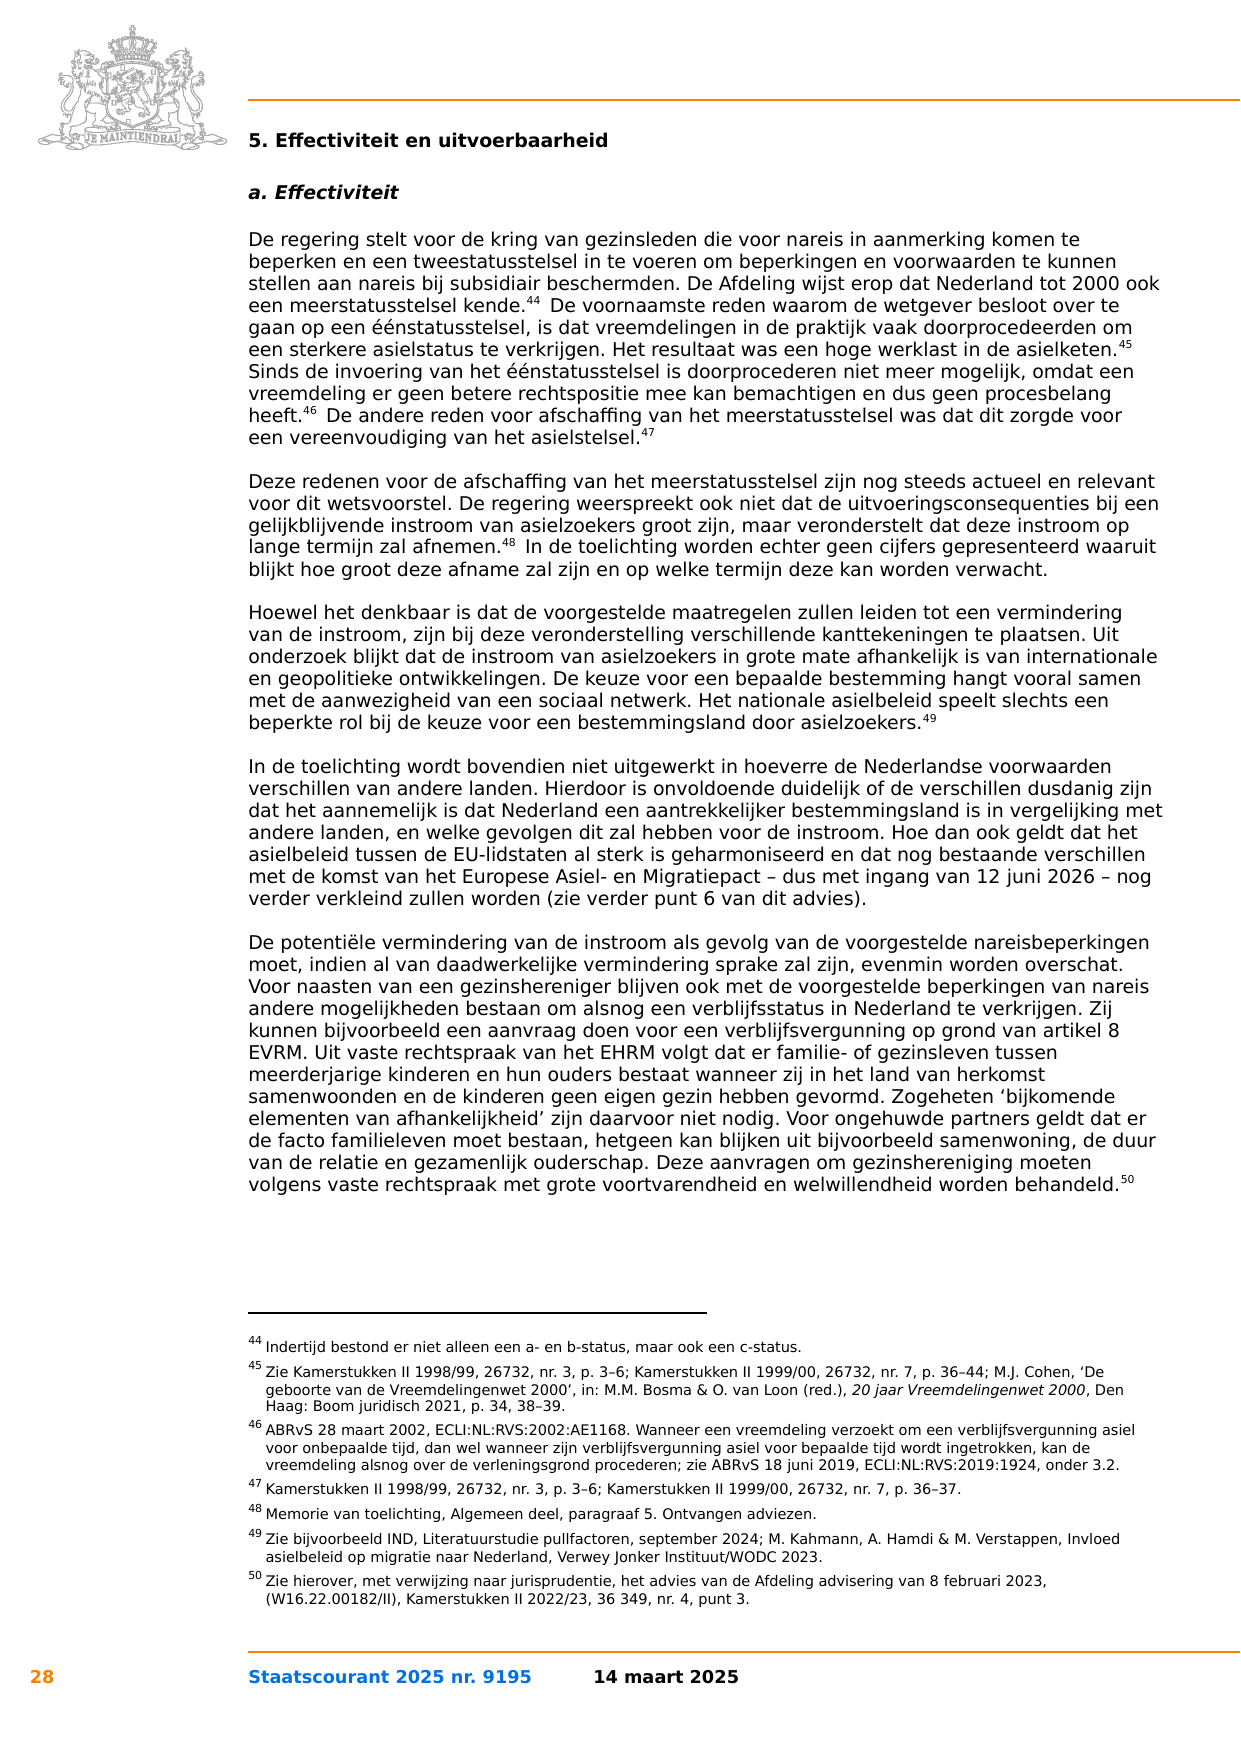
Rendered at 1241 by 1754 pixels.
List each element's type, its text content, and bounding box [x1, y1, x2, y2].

text Hoewel het denkbaar is dat de voorgestelde maatregelen zullen leiden tot een vermindering van de instroom, zijn bij deze veronderstelling verschillende kanttekeningen te plaatsen. Uit onderzoek blijkt dat de instroom van asielzoekers in grote mate afhankelijk is van internationale en geopolitieke ontwikkelingen. De keuze voor een bepaalde bestemming hangt vooral samen met de aanwezigheid van een sociaal netwerk. Het nationale asielbeleid speelt slechts een beperkte rol bij de keuze voor een bestemmingsland door asielzoekers. [248, 602, 1163, 734]
text De regering stelt voor de kring van gezinsleden die voor nareis in aanmerking komen te beperken en een tweestatusstelsel in te voeren om beperkingen en voorwaarden te kunnen stellen aan nareis bij subsidiair beschermden. De Afdeling wijst erop dat Nederland tot 2000 ook een meerstatusstelsel kende. De voornaamste reden waarom de wetgever besloot over te gaan op een éénstatusstelsel, is dat vreemdelingen in de praktijk vaak doorprocedeerden om een sterkere asielstatus te verkrijgen. Het resultaat was een hoge werklast in de asielketen. Sinds de invoering van het éénstatusstelsel is doorprocederen niet meer mogelijk, omdat een vreemdeling er geen betere rechtspositie mee kan bemachtigen en dus geen procesbelang heeft. De andere reden voor afschaffing van het meerstatusstelsel was dat dit zorgde voor een vereenvoudiging van het asielstelsel. [248, 229, 1163, 449]
text In de toelichting wordt bovendien niet uitgewerkt in hoeverre de Nederlandse voorwaarden verschillen van andere landen. Hierdoor is onvoldoende duidelijk of de verschillen dusdanig zijn dat het aannemelijk is dat Nederland een aantrekkelijker bestemmingsland is in vergelijking met andere landen, en welke gevolgen dit zal hebben voor de instroom. Hoe dan ook geldt dat het asielbeleid tussen de EU-lidstaten al sterk is geharmoniseerd en dat nog bestaande verschillen met de komst van het Europese Asiel- en Migratiepact – dus met ingang van 12 juni 2026 – nog verder verkleind zullen worden (zie verder punt 6 van dit advies). [248, 756, 1163, 910]
text Zie bijvoorbeeld IND, Literatuurstudie pullfactoren, september 2024; M. Kahmann, A. Hamdi & M. Verstappen, Invloed asielbeleid op migratie naar Nederland, Verwey Jonker Instituut/WODC 2023. [248, 1527, 1163, 1566]
subtitle 5. Effectiviteit en uitvoerbaarheid [248, 130, 1163, 152]
text Memorie van toelichting, Algemeen deel, paragraaf 5. Ontvangen adviezen. [248, 1502, 1163, 1524]
text Indertijd bestond er niet alleen een a- en b-status, maar ook een c‑status. [248, 1334, 1163, 1357]
subtitle a. Effectiviteit [248, 182, 1163, 204]
text Zie Kamerstukken II 1998/99, 26732, nr. 3, p. 3–6; Kamerstukken II 1999/00, 26732, nr. 7, p. 36–44; M.J. Cohen, ‘De geboorte van de Vreemdelingenwet 2000’, in: M.M. Bosma & O. van Loon (red.), 20 jaar Vreemdelingenwet 2000, Den Haag: Boom juridisch 2021, p. 34, 38–39. [248, 1359, 1163, 1415]
picture [38, 25, 227, 150]
text Zie hierover, met verwijzing naar jurisprudentie, het advies van de Afdeling advisering van 8 februari 2023, (W16.22.00182/II), Kamerstukken II 2022/23, 36 349, nr. 4, punt 3. [248, 1569, 1163, 1608]
text Deze redenen voor de afschaffing van het meerstatusstelsel zijn nog steeds actueel en relevant voor dit wetsvoorstel. De regering weerspreekt ook niet dat de uitvoeringsconsequenties bij een gelijkblijvende instroom van asielzoekers groot zijn, maar veronderstelt dat deze instroom op lange termijn zal afnemen. In de toelichting worden echter geen cijfers gepresenteerd waaruit blijkt hoe groot deze afname zal zijn en op welke termijn deze kan worden verwacht. [248, 471, 1163, 580]
text De potentiële vermindering van de instroom als gevolg van de voorgestelde nareisbeperkingen moet, indien al van daadwerkelijke vermindering sprake zal zijn, evenmin worden overschat. Voor naasten van een gezinshereniger blijven ook met de voorgestelde beperkingen van nareis andere mogelijkheden bestaan om alsnog een verblijfsstatus in Nederland te verkrijgen. Zij kunnen bijvoorbeeld een aanvraag doen voor een verblijfsvergunning op grond van artikel 8 EVRM. Uit vaste rechtspraak van het EHRM volgt dat er familie- of gezinsleven tussen meerderjarige kinderen en hun ouders bestaat wanneer zij in het land van herkomst samenwoonden en de kinderen geen eigen gezin hebben gevormd. Zogeheten ‘bijkomende elementen van afhankelijkheid’ zijn daarvoor niet nodig. Voor ongehuwde partners geldt dat er de facto familieleven moet bestaan, hetgeen kan blijken uit bijvoorbeeld samenwoning, de duur van de relatie en gezamenlijk ouderschap. Deze aanvragen om gezinshereniging moeten volgens vaste rechtspraak met grote voortvarendheid en welwillendheid worden behandeld. [248, 932, 1163, 1196]
text Kamerstukken II 1998/99, 26732, nr. 3, p. 3–6; Kamerstukken II 1999/00, 26732, nr. 7, p. 36–37. [248, 1477, 1163, 1499]
text ABRvS 28 maart 2002, ECLI:NL:RVS:2002:AE1168. Wanneer een vreemdeling verzoekt om een verblijfsvergunning asiel voor onbepaalde tijd, dan wel wanneer zijn verblijfsvergunning asiel voor bepaalde tijd wordt ingetrokken, kan de vreemdeling alsnog over de verleningsgrond procederen; zie ABRvS 18 juni 2019, ECLI:NL:RVS:2019:1924, onder 3.2. [248, 1418, 1163, 1474]
